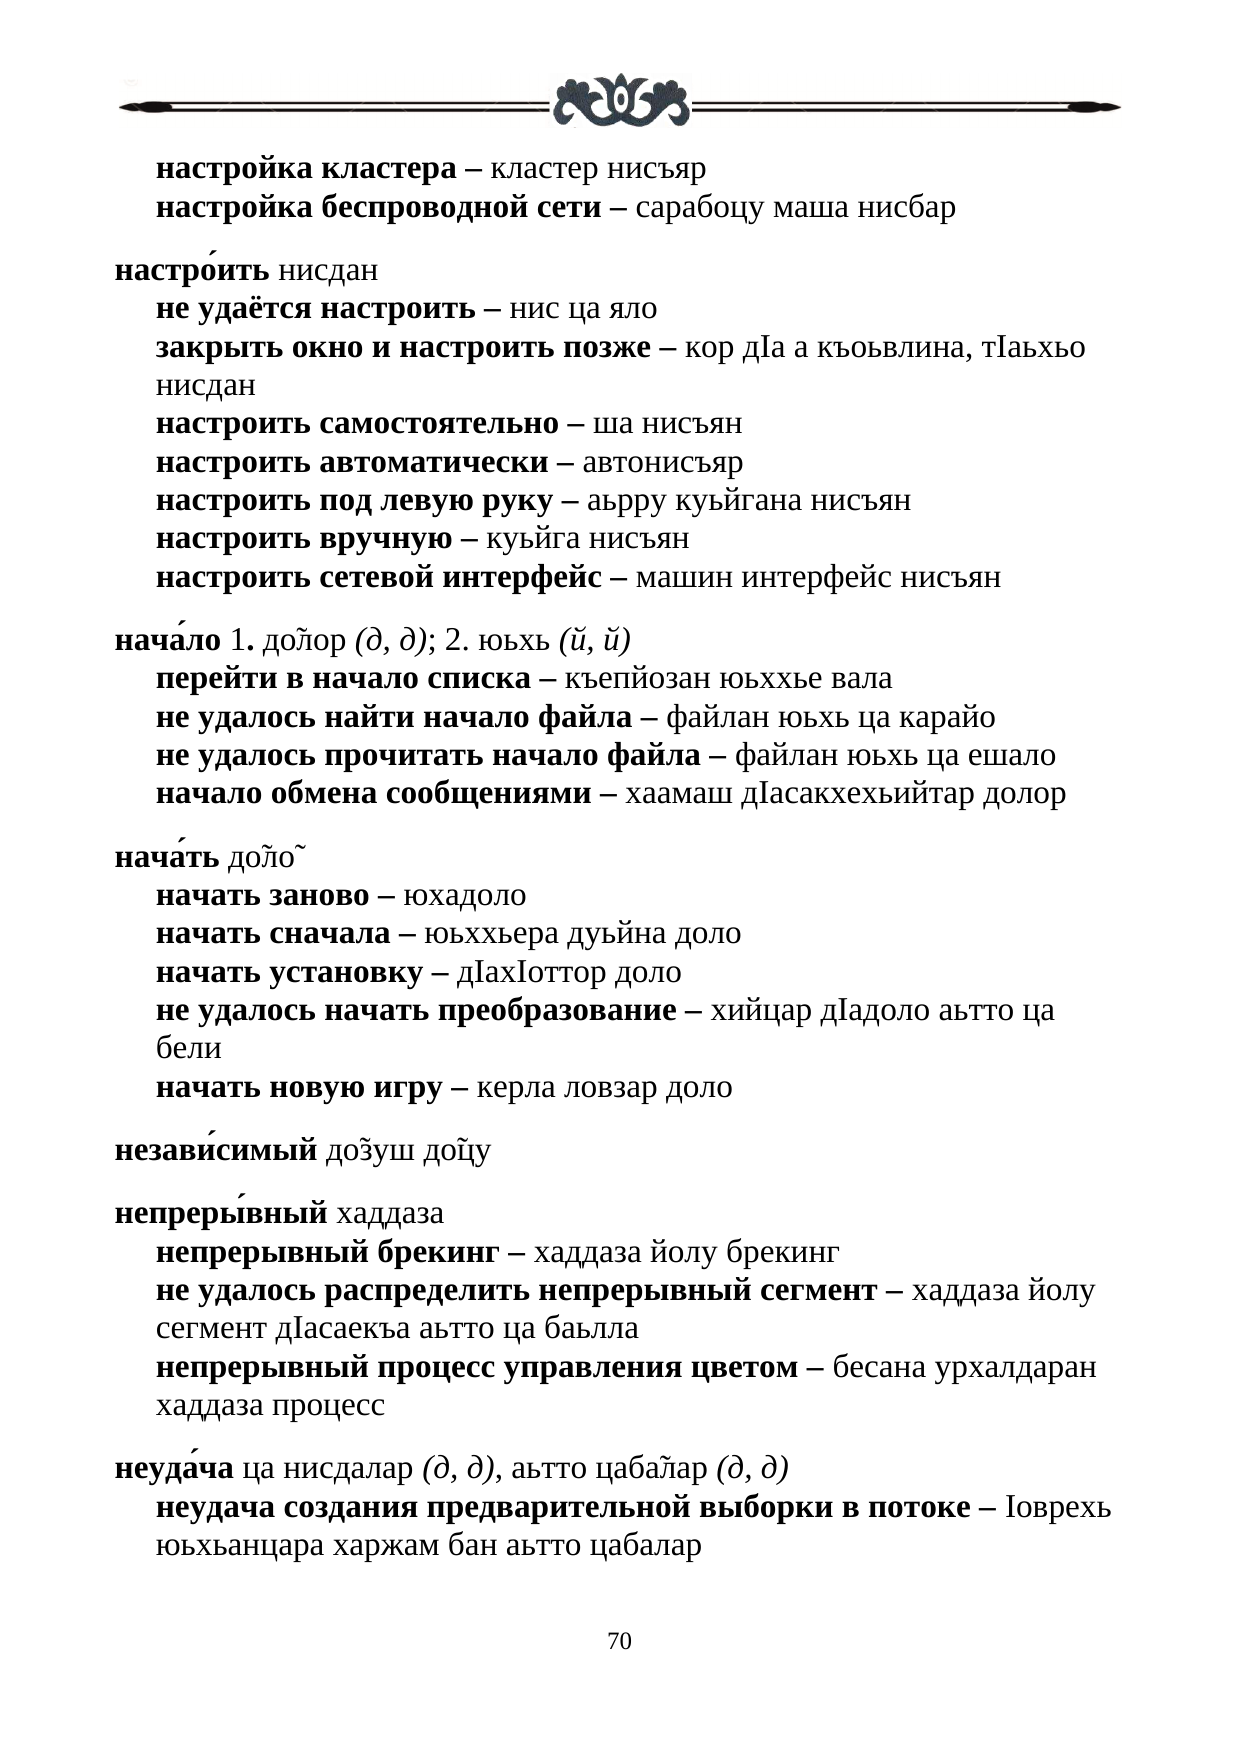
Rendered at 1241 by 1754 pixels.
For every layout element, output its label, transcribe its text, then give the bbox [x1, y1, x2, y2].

text настройка кластера – кластер нисъяр настройка беспроводной сети – сарабоцу маша нисбар [114, 148, 1122, 224]
text настро́ить нисдан не удаётся настроить – нис ца яло закрыть окно и настроить позже – кор дIа а къоьвлина, тIаьхьо нисдан настроить самостоятельно – ша нисъян настроить автоматически – автонисъяр настроить под левую руку – аьрру куьйгана нисъян настроить вручную – куьйга нисъян настроить сетевой интерфейс – машин интерфейс нисъян [114, 249, 1122, 594]
text незави́симый до̃зуш до̃цу [114, 1129, 1122, 1168]
text нача́ть до̃ло̃ начать заново – юхадоло начать сначала – юьххьера дуьйна доло начать установку – дIахIоттор доло не удалось начать преобразование – хийцар дIадоло аьтто ца бели начать новую игру – керла ловзар доло [114, 836, 1122, 1104]
text неуда́ча ца нисдалар (д, д), аьтто цаба̃лар (д, д) неудача создания предварительной выборки в потоке – Iоврехь юьхьанцара харжам бан аьтто цабалар [114, 1448, 1122, 1563]
text нача́ло 1. до̃лор (д, д); 2. юьхь (й, й) перейти в начало списка – къепйозан юьххье вала не удалось найти начало файла – файлан юьхь ца карайо не удалось прочитать начало файла – файлан юьхь ца ешало начало обмена сообщениями – хаамаш дIасакхехьийтар долор [114, 619, 1122, 811]
text непреры́вный хаддаза непрерывный брекинг – хаддаза йолу брекинг не удалось распределить непрерывный сегмент – хаддаза йолу сегмент дIасаекъа аьтто ца баьлла непрерывный процесс управления цветом – бесана урхалдаран хаддаза процесс [114, 1193, 1122, 1423]
